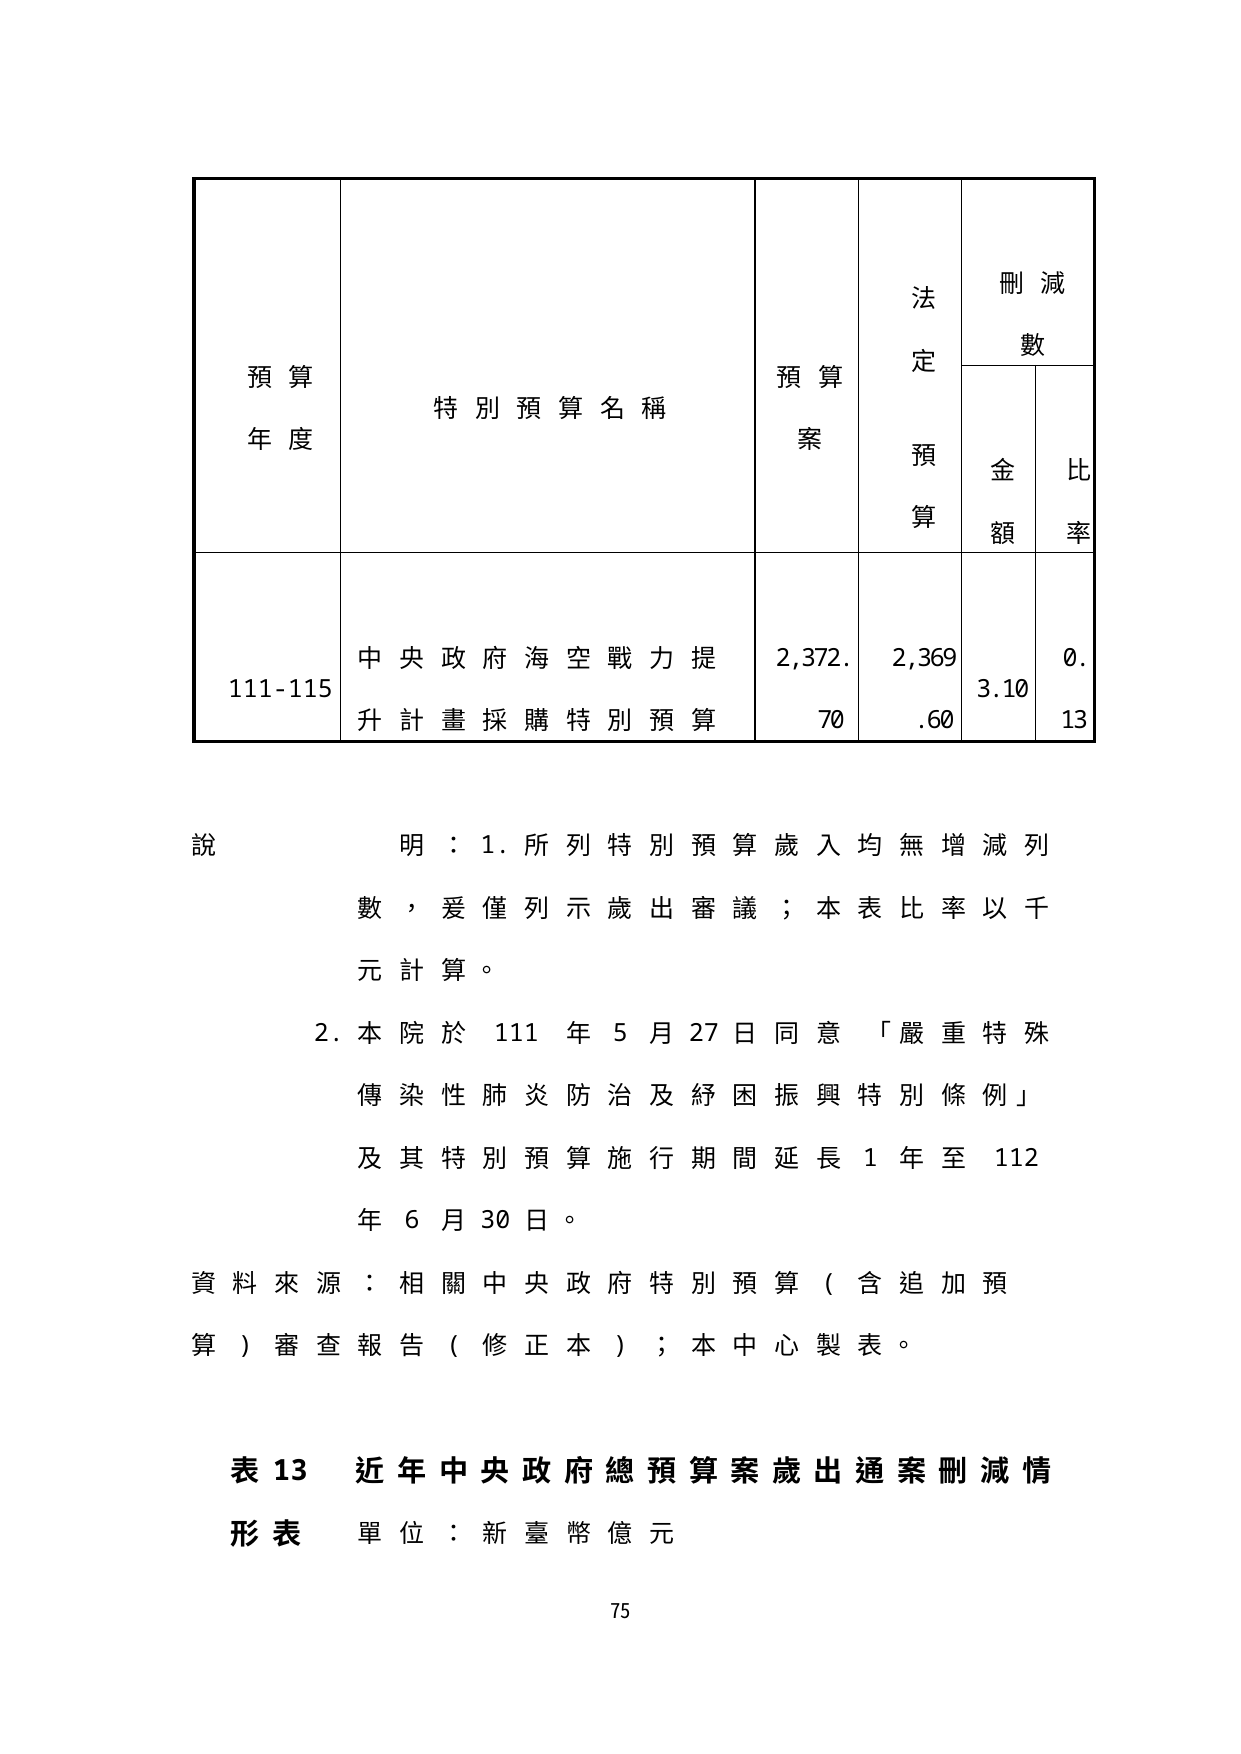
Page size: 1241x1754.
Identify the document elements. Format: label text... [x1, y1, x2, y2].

table_header 預算年度 [196, 180, 340, 552]
table_cell 金額 [962, 366, 1035, 552]
table_cell 2,369.60 [859, 553, 961, 740]
table_cell 中央政府海空戰力提升計畫採購特別預算 [341, 553, 754, 740]
table_cell 比率 [1036, 366, 1093, 552]
table_cell 0.13 [1036, 553, 1093, 740]
text 資料來源：相關中央政府特別預算(含追加預算)審查報告(修正本)；本中心製表。 [183, 1240, 1058, 1365]
table_cell 2,372.70 [756, 553, 858, 740]
table_cell 111-115 [196, 553, 340, 740]
table_cell 3.10 [962, 553, 1035, 740]
text 表13 近年中央政府總預算案歲出通案刪減情形表 單位：新臺幣億元 [197, 1427, 1070, 1552]
table_header 刪減數 [962, 180, 1093, 365]
text 說 明：1.所列特別預算歲入均無增減列數，爰僅列示歲出審議；本表比率以千元計算。 [183, 802, 1061, 990]
table_header 特別預算名稱 [341, 180, 754, 552]
table_header 預算案 [756, 180, 858, 552]
table_header 法定 預算 [859, 180, 961, 552]
text 2.本院於111年5月27日同意「嚴重特殊傳染性肺炎防治及紓困振興特別條例」及其特別預算施行期間延長1年至112年6月30日。 [306, 990, 1058, 1240]
